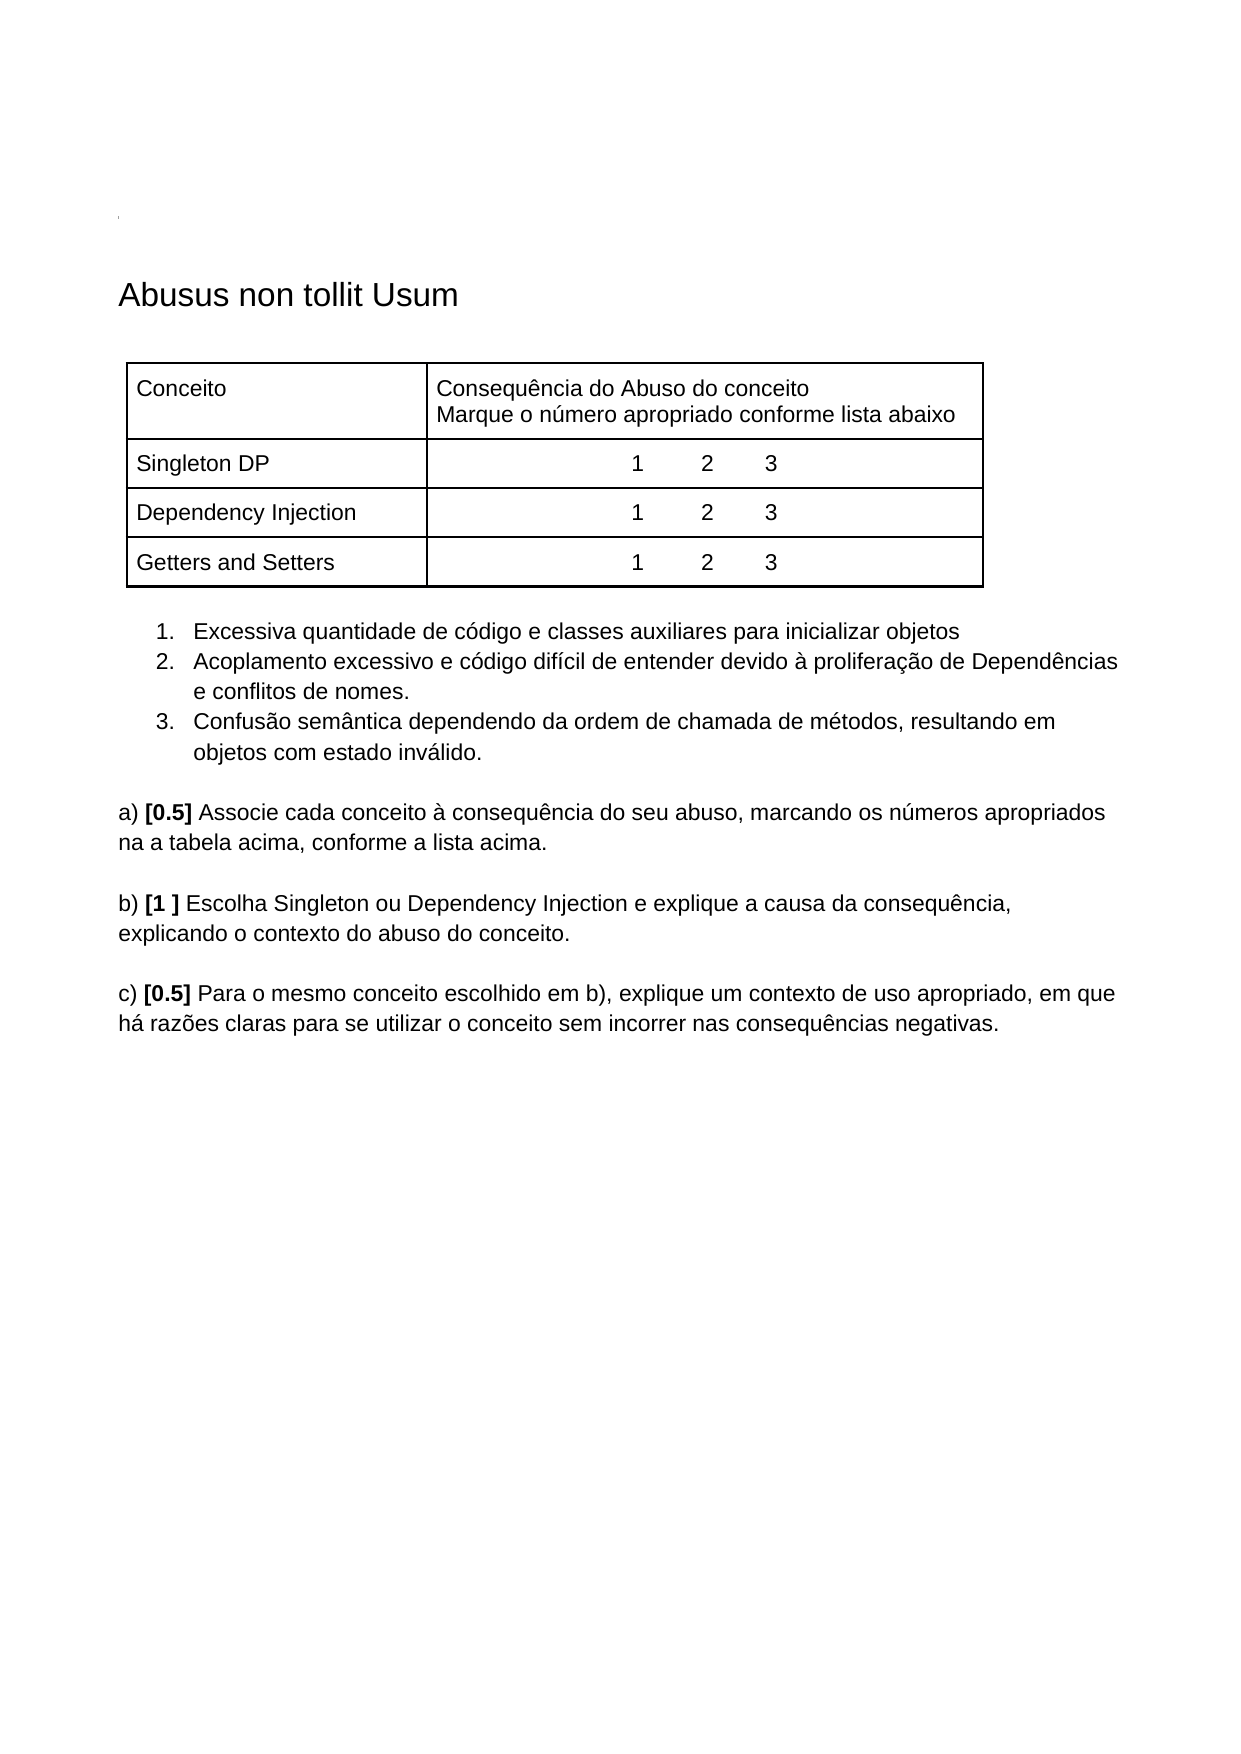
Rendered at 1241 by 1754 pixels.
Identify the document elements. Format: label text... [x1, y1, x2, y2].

table_cell Dependency Injection [128, 489, 426, 536]
table_cell 1 2 3 [428, 489, 982, 536]
subtitle Abusus non tollit Usum [118, 275, 1122, 313]
table_header Consequência do Abuso do conceito Marque o número apropriado conforme lista abaixo [428, 364, 982, 438]
table_cell Getters and Setters [128, 538, 426, 585]
list Excessiva quantidade de código e classes auxiliares para inicializar objetos [156, 618, 1122, 644]
list Confusão semântica dependendo da ordem de chamada de métodos, resultando em objetos com estado inválido. [156, 708, 1122, 765]
text c) [0.5] Para o mesmo conceito escolhido em b), explique um contexto de uso apropriado, em que há razões claras para se utilizar o conceito sem incorrer nas consequências negativas. [118, 980, 1122, 1037]
list Acoplamento excessivo e código difícil de entender devido à proliferação de Dependências e conflitos de nomes. [156, 648, 1122, 704]
table_cell 1 2 3 [428, 538, 982, 585]
text b) [1 ] Escolha Singleton ou Dependency Injection e explique a causa da consequência, explicando o contexto do abuso do conceito. [118, 889, 1122, 946]
text a) [0.5] Associe cada conceito à consequência do seu abuso, marcando os números apropriados na a tabela acima, conforme a lista acima. [118, 799, 1122, 856]
table_cell 1 2 3 [428, 440, 982, 487]
table_cell Singleton DP [128, 440, 426, 487]
table_header Conceito [128, 364, 426, 438]
